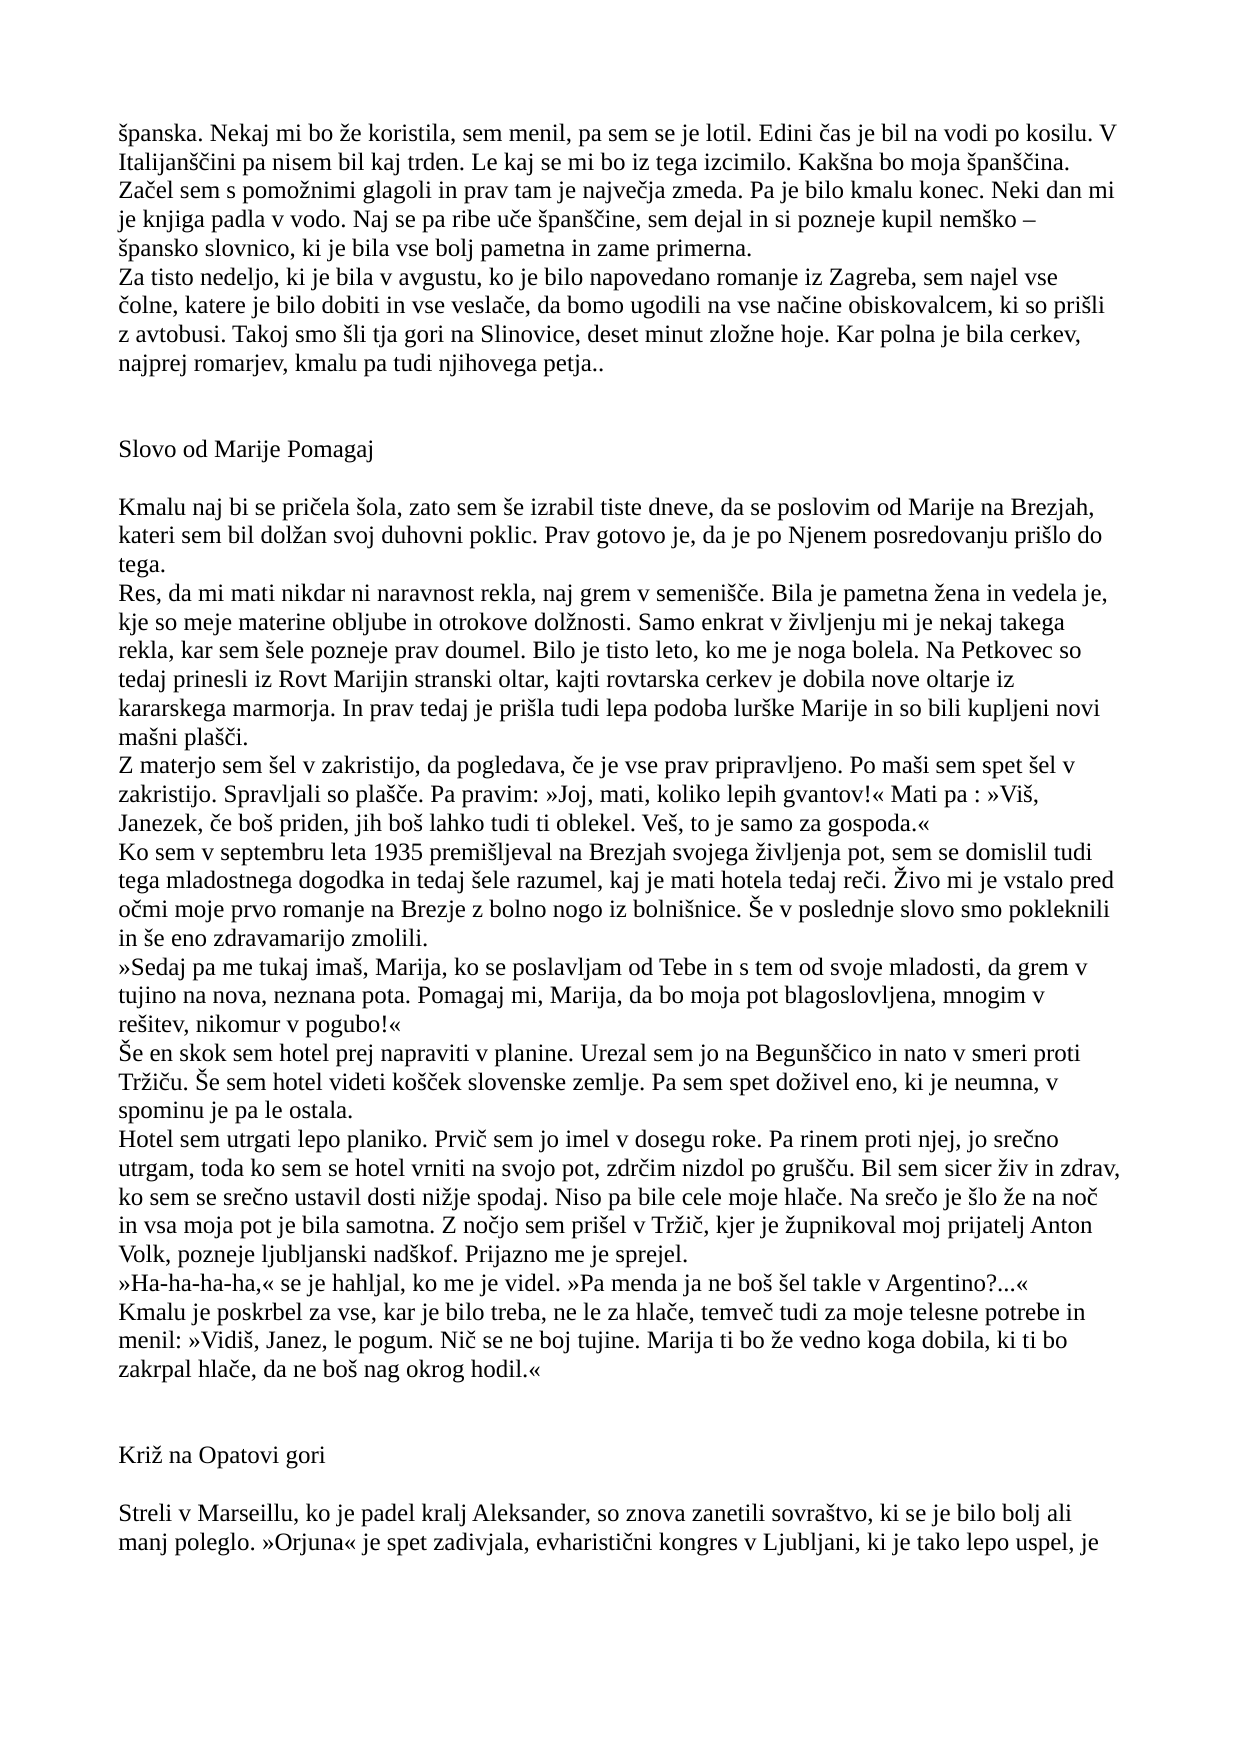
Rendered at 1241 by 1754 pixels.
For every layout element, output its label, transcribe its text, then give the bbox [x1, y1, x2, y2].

text Streli v Marseillu, ko je padel kralj Aleksander, so znova zanetili sovraštvo, ki se je bilo bolj ali manj poleglo. »Orjuna« je spet zadivjala, evharistični kongres v Ljubljani, ki je tako lepo uspel, je [118, 1498, 1122, 1556]
text Križ na Opatovi gori [118, 1441, 1122, 1469]
text Za tisto nedeljo, ki je bila v avgustu, ko je bilo napovedano romanje iz Zagreba, sem najel vse čolne, katere je bilo dobiti in vse veslače, da bomo ugodili na vse načine obiskovalcem, ki so prišli z avtobusi. Takoj smo šli tja gori na Slinovice, deset minut zložne hoje. Kar polna je bila cerkev, najprej romarjev, kmalu pa tudi njihovega petja.. [118, 262, 1122, 377]
text »Ha-ha-ha-ha,« se je hahljal, ko me je videl. »Pa menda ja ne boš šel takle v Argentino?...« [118, 1268, 1122, 1297]
text Kmalu je poskrbel za vse, kar je bilo treba, ne le za hlače, temveč tudi za moje telesne potrebe in menil: »Vidiš, Janez, le pogum. Nič se ne boj tujine. Marija ti bo že vedno koga dobila, ki ti bo zakrpal hlače, da ne boš nag okrog hodil.« [118, 1297, 1122, 1383]
text Slovo od Marije Pomagaj [118, 434, 1122, 463]
text španska. Nekaj mi bo že koristila, sem menil, pa sem se je lotil. Edini čas je bil na vodi po kosilu. V Italijanščini pa nisem bil kaj trden. Le kaj se mi bo iz tega izcimilo. Kakšna bo moja španščina. Začel sem s pomožnimi glagoli in prav tam je največja zmeda. Pa je bilo kmalu konec. Neki dan mi je knjiga padla v vodo. Naj se pa ribe uče španščine, sem dejal in si pozneje kupil nemško – špansko slovnico, ki je bila vse bolj pametna in zame primerna. [118, 118, 1122, 262]
text Z materjo sem šel v zakristijo, da pogledava, če je vse prav pripravljeno. Po maši sem spet šel v zakristijo. Spravljali so plašče. Pa pravim: »Joj, mati, koliko lepih gvantov!« Mati pa : »Viš, Janezek, če boš priden, jih boš lahko tudi ti oblekel. Veš, to je samo za gospoda.« [118, 751, 1122, 837]
text Še en skok sem hotel prej napraviti v planine. Urezal sem jo na Begunščico in nato v smeri proti Tržiču. Še sem hotel videti košček slovenske zemlje. Pa sem spet doživel eno, ki je neumna, v spominu je pa le ostala. [118, 1038, 1122, 1124]
text Kmalu naj bi se pričela šola, zato sem še izrabil tiste dneve, da se poslovim od Marije na Brezjah, kateri sem bil dolžan svoj duhovni poklic. Prav gotovo je, da je po Njenem posredovanju prišlo do tega. [118, 492, 1122, 578]
text Ko sem v septembru leta 1935 premišljeval na Brezjah svojega življenja pot, sem se domislil tudi tega mladostnega dogodka in tedaj šele razumel, kaj je mati hotela tedaj reči. Živo mi je vstalo pred očmi moje prvo romanje na Brezje z bolno nogo iz bolnišnice. Še v poslednje slovo smo pokleknili in še eno zdravamarijo zmolili. [118, 837, 1122, 952]
text »Sedaj pa me tukaj imaš, Marija, ko se poslavljam od Tebe in s tem od svoje mladosti, da grem v tujino na nova, neznana pota. Pomagaj mi, Marija, da bo moja pot blagoslovljena, mnogim v rešitev, nikomur v pogubo!« [118, 952, 1122, 1038]
text Res, da mi mati nikdar ni naravnost rekla, naj grem v semenišče. Bila je pametna žena in vedela je, kje so meje materine obljube in otrokove dolžnosti. Samo enkrat v življenju mi je nekaj takega rekla, kar sem šele pozneje prav doumel. Bilo je tisto leto, ko me je noga bolela. Na Petkovec so tedaj prinesli iz Rovt Marijin stranski oltar, kajti rovtarska cerkev je dobila nove oltarje iz kararskega marmorja. In prav tedaj je prišla tudi lepa podoba lurške Marije in so bili kupljeni novi mašni plašči. [118, 578, 1122, 751]
text Hotel sem utrgati lepo planiko. Prvič sem jo imel v dosegu roke. Pa rinem proti njej, jo srečno utrgam, toda ko sem se hotel vrniti na svojo pot, zdrčim nizdol po grušču. Bil sem sicer živ in zdrav, ko sem se srečno ustavil dosti nižje spodaj. Niso pa bile cele moje hlače. Na srečo je šlo že na noč in vsa moja pot je bila samotna. Z nočjo sem prišel v Tržič, kjer je župnikoval moj prijatelj Anton Volk, pozneje ljubljanski nadškof. Prijazno me je sprejel. [118, 1124, 1122, 1268]
